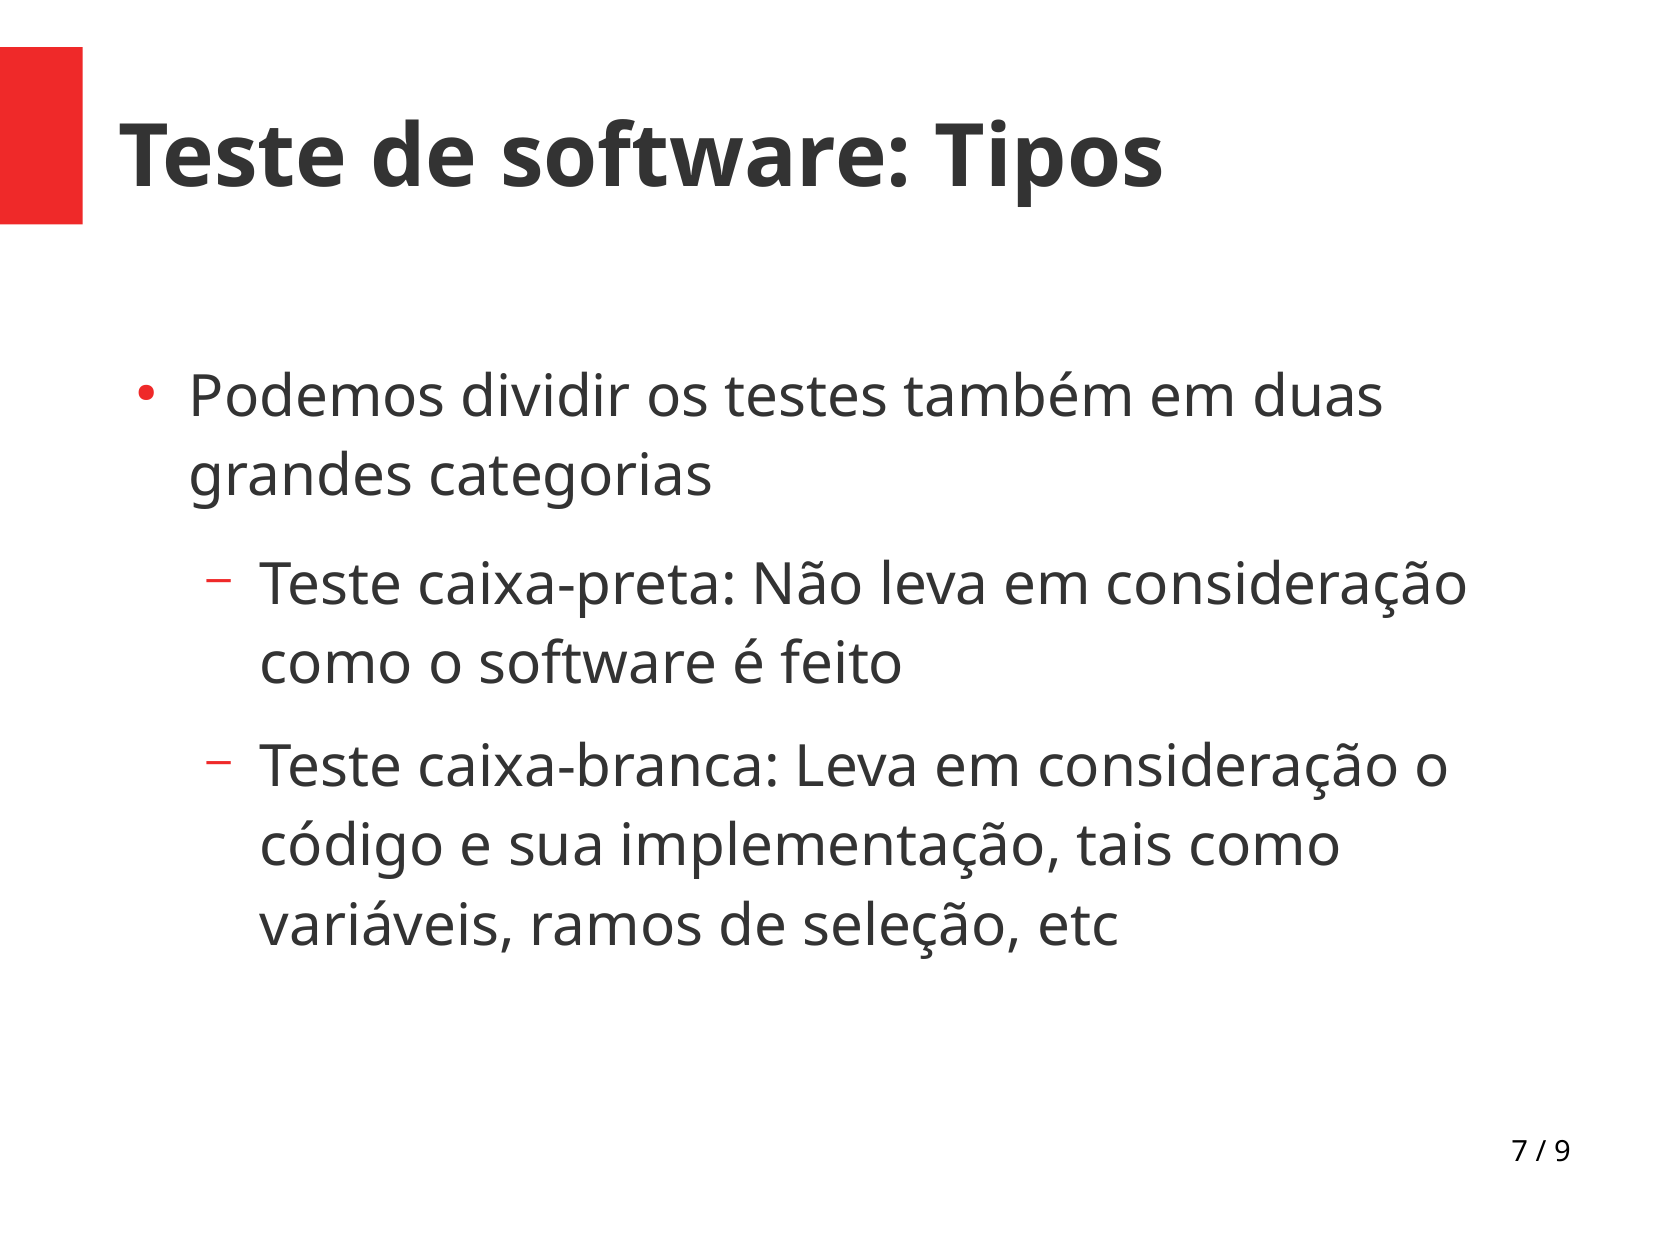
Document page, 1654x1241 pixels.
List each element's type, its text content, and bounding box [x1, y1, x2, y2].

list Podemos dividir os testes também em duas grandes categorias Teste caixa-preta: Não leva em consideração como o software é feito Teste caixa-branca: Leva em consideração o código e sua implementação, tais como variáveis, ramos de seleção, etc [118, 354, 1536, 1074]
title Teste de software: Tipos [118, 49, 1571, 257]
